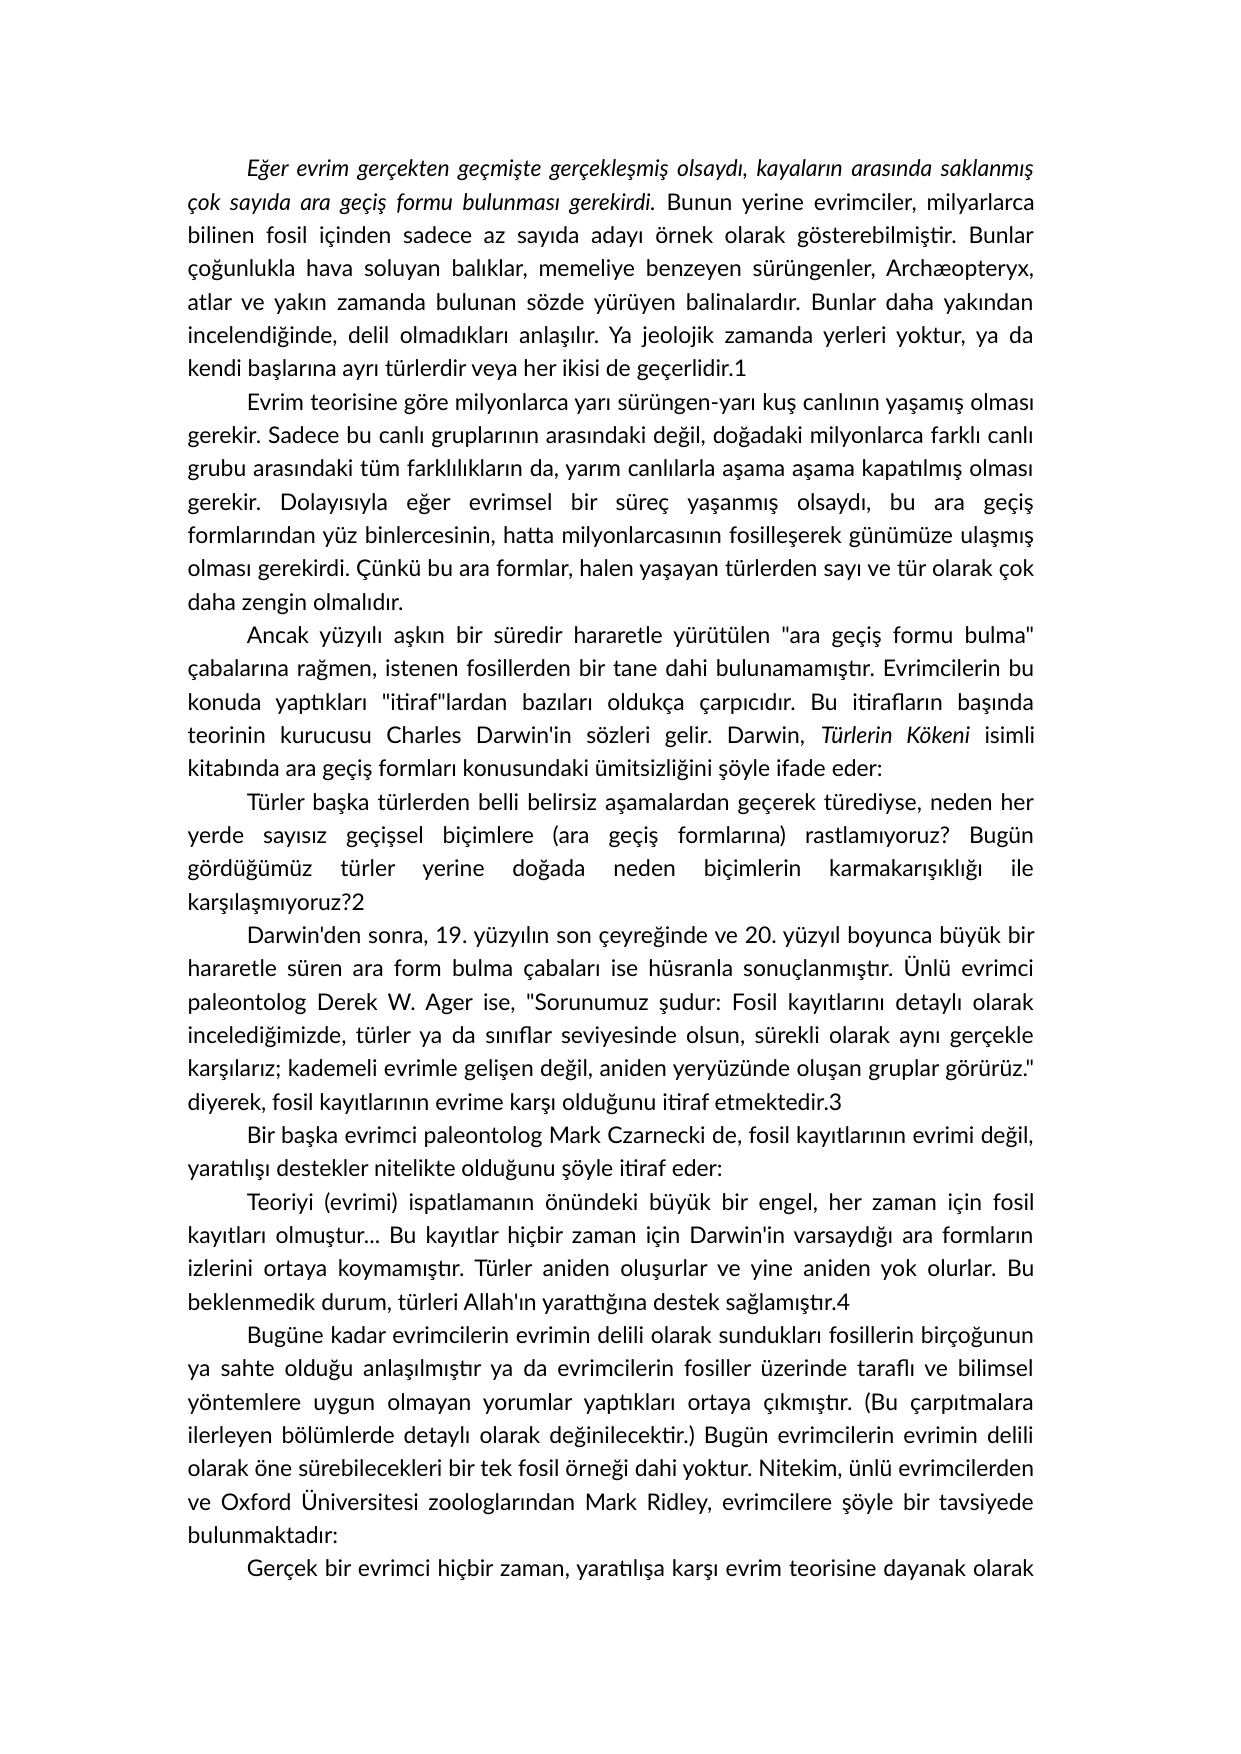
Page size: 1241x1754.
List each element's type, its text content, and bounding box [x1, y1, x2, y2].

text Bugüne kadar evrimcilerin evrimin delili olarak sundukları fosillerin birçoğunun ya sahte olduğu anlaşılmıştır ya da evrimcilerin fosiller üzerinde taraflı ve bilimsel yöntemlere uygun olmayan yorumlar yaptıkları ortaya çıkmıştır. (Bu çarpıtmalara ilerleyen bölümlerde detaylı olarak değinilecektir.) Bugün evrimcilerin evrimin delili olarak öne sürebilecekleri bir tek fosil örneği dahi yoktur. Nitekim, ünlü evrimcilerden ve Oxford Üniversitesi zoologlarından Mark Ridley, evrimcilere şöyle bir tavsiyede bulunmaktadır: [187, 1317, 1035, 1550]
text Türler başka türlerden belli belirsiz aşamalardan geçerek türediyse, neden her yerde sayısız geçişsel biçimlere (ara geçiş formlarına) rastlamıyoruz? Bugün gördüğümüz türler yerine doğada neden biçimlerin karmakarışıklığı ile karşılaşmıyoruz?2 [187, 783, 1035, 917]
text Evrim teorisine göre milyonlarca yarı sürüngen-yarı kuş canlının yaşamış olması gerekir. Sadece bu canlı gruplarının arasındaki değil, doğadaki milyonlarca farklı canlı grubu arasındaki tüm farklılıkların da, yarım canlılarla aşama aşama kapatılmış olması gerekir. Dolayısıyla eğer evrimsel bir süreç yaşanmış olsaydı, bu ara geçiş formlarından yüz binlercesinin, hatta milyonlarcasının fosilleşerek günümüze ulaşmış olması gerekirdi. Çünkü bu ara formlar, halen yaşayan türlerden sayı ve tür olarak çok daha zengin olmalıdır. [187, 383, 1035, 617]
text Gerçek bir evrimci hiçbir zaman, yaratılışa karşı evrim teorisine dayanak olarak [187, 1550, 1035, 1583]
text Bir başka evrimci paleontolog Mark Czarnecki de, fosil kayıtlarının evrimi değil, yaratılışı destekler nitelikte olduğunu şöyle itiraf eder: [187, 1117, 1035, 1183]
text Darwin'den sonra, 19. yüzyılın son çeyreğinde ve 20. yüzyıl boyunca büyük bir hararetle süren ara form bulma çabaları ise hüsranla sonuçlanmıştır. Ünlü evrimci paleontolog Derek W. Ager ise, "Sorunumuz şudur: Fosil kayıtlarını detaylı olarak incelediğimizde, türler ya da sınıflar seviyesinde olsun, sürekli olarak aynı gerçekle karşılarız; kademeli evrimle gelişen değil, aniden yeryüzünde oluşan gruplar görürüz." diyerek, fosil kayıtlarının evrime karşı olduğunu itiraf etmektedir.3 [187, 917, 1035, 1117]
text Teoriyi (evrimi) ispatlamanın önündeki büyük bir engel, her zaman için fosil kayıtları olmuştur... Bu kayıtlar hiçbir zaman için Darwin'in varsaydığı ara formların izlerini ortaya koymamıştır. Türler aniden oluşurlar ve yine aniden yok olurlar. Bu beklenmedik durum, türleri Allah'ın yarattığına destek sağlamıştır.4 [187, 1183, 1035, 1317]
text Ancak yüzyılı aşkın bir süredir hararetle yürütülen "ara geçiş formu bulma" çabalarına rağmen, istenen fosillerden bir tane dahi bulunamamıştır. Evrimcilerin bu konuda yaptıkları "itiraf"lardan bazıları oldukça çarpıcıdır. Bu itirafların başında teorinin kurucusu Charles Darwin'in sözleri gelir. Darwin, Türlerin Kökeni isimli kitabında ara geçiş formları konusundaki ümitsizliğini şöyle ifade eder: [187, 617, 1035, 783]
text Eğer evrim gerçekten geçmişte gerçekleşmiş olsaydı, kayaların arasında saklanmış çok sayıda ara geçiş formu bulunması gerekirdi. Bunun yerine evrimciler, milyarlarca bilinen fosil içinden sadece az sayıda adayı örnek olarak gösterebilmiştir. Bunlar çoğunlukla hava soluyan balıklar, memeliye benzeyen sürüngenler, Archæopteryx, atlar ve yakın zamanda bulunan sözde yürüyen balinalardır. Bunlar daha yakından incelendiğinde, delil olmadıkları anlaşılır. Ya jeolojik zamanda yerleri yoktur, ya da kendi başlarına ayrı türlerdir veya her ikisi de geçerlidir.1 [187, 150, 1035, 383]
